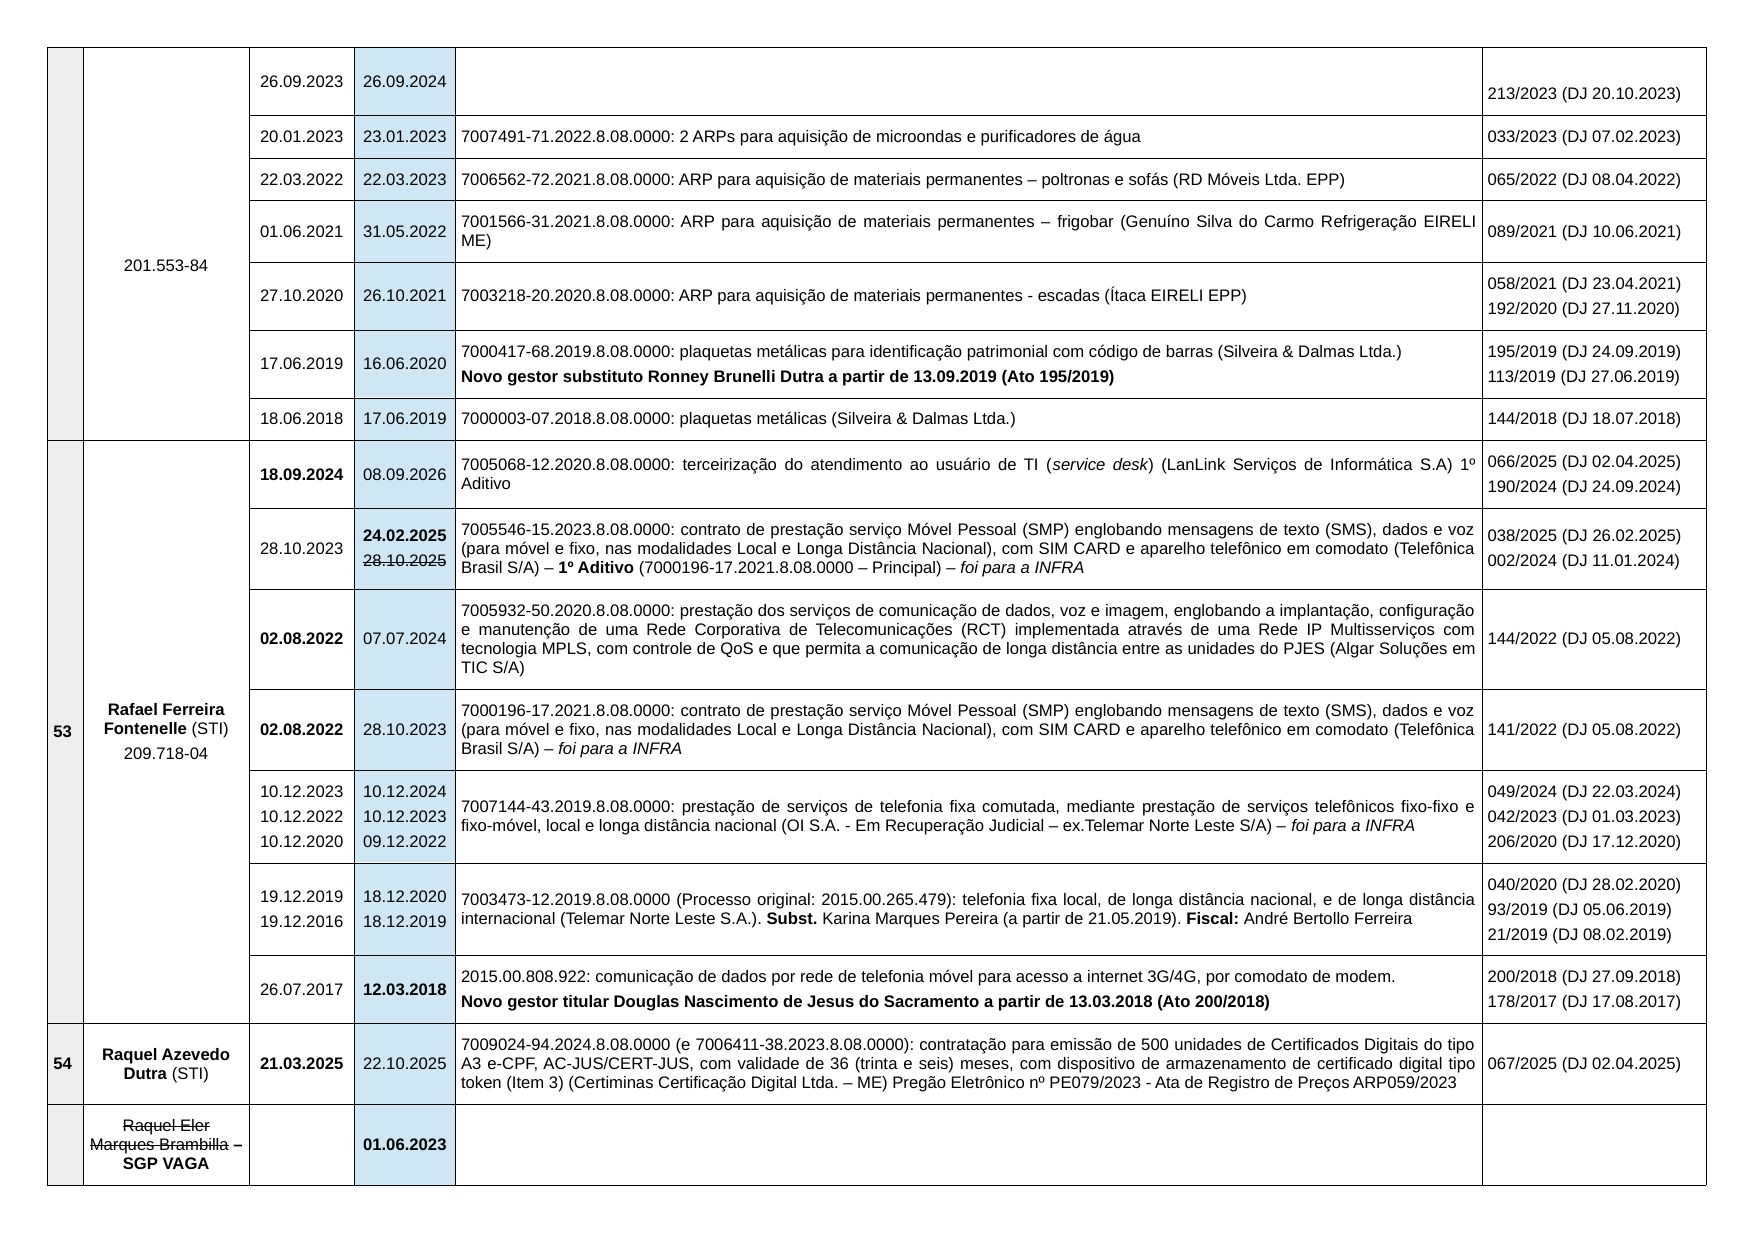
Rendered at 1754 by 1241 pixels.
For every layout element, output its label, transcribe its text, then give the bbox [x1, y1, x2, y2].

table_cell 21.03.2025 [250, 1024, 354, 1104]
table_cell 7000417-68.2019.8.08.0000: plaquetas metálicas para identificação patrimonial com código de barras (Silveira & Dalmas Ltda.) Novo gestor substituto Ronney Brunelli Dutra a partir de 13.09.2019 (Ato 195/2019) [456, 331, 1482, 397]
table_cell 22.03.2023 [355, 159, 455, 200]
table_cell 19.12.2019 19.12.2016 [250, 864, 354, 955]
table_cell 200/2018 (DJ 27.09.2018) 178/2017 (DJ 17.08.2017) [1483, 956, 1706, 1023]
table_cell 7005546-15.2023.8.08.0000: contrato de prestação serviço Móvel Pessoal (SMP) englobando mensagens de texto (SMS), dados e voz (para móvel e fixo, nas modalidades Local e Longa Distância Nacional), com SIM CARD e aparelho telefônico em comodato (Telefônica Brasil S/A) – 1º Aditivo (7000196-17.2021.8.08.0000 – Principal) – foi para a INFRA [456, 509, 1482, 589]
table_cell 26.09.2024 [355, 48, 455, 115]
table_cell 040/2020 (DJ 28.02.2020) 93/2019 (DJ 05.06.2019) 21/2019 (DJ 08.02.2019) [1483, 864, 1706, 955]
table_cell 7000003-07.2018.8.08.0000: plaquetas metálicas (Silveira & Dalmas Ltda.) [456, 399, 1482, 440]
table_cell 17.06.2019 [250, 331, 354, 397]
table_cell [250, 1105, 354, 1185]
table_cell 26.07.2017 [250, 956, 354, 1023]
table_cell 7005932-50.2020.8.08.0000: prestação dos serviços de comunicação de dados, voz e imagem, englobando a implantação, configuração e manutenção de uma Rede Corporativa de Telecomunicações (RCT) implementada através de uma Rede IP Multisserviços com tecnologia MPLS, com controle de QoS e que permita a comunicação de longa distância entre as unidades do PJES (Algar Soluções em TIC S/A) [456, 590, 1482, 689]
table_cell 18.12.2020 18.12.2019 [355, 864, 455, 955]
table_cell 08.09.2026 [355, 441, 455, 508]
table_cell 7007144-43.2019.8.08.0000: prestação de serviços de telefonia fixa comutada, mediante prestação de serviços telefônicos fixo-fixo e fixo-móvel, local e longa distância nacional (OI S.A. - Em Recuperação Judicial – ex.Telemar Norte Leste S/A) – foi para a INFRA [456, 771, 1482, 862]
table_cell 7000196-17.2021.8.08.0000: contrato de prestação serviço Móvel Pessoal (SMP) englobando mensagens de texto (SMS), dados e voz (para móvel e fixo, nas modalidades Local e Longa Distância Nacional), com SIM CARD e aparelho telefônico em comodato (Telefônica Brasil S/A) – foi para a INFRA [456, 690, 1482, 770]
table_cell 28.10.2023 [355, 690, 455, 770]
table_cell 17.06.2019 [355, 399, 455, 440]
table_cell 213/2023 (DJ 20.10.2023) [1483, 48, 1706, 115]
table_cell Raquel Eler Marques Brambilla – SGP VAGA [84, 1105, 249, 1185]
table_cell 7005068-12.2020.8.08.0000: terceirização do atendimento ao usuário de TI (service desk) (LanLink Serviços de Informática S.A) 1º Aditivo [456, 441, 1482, 508]
table_cell 10.12.2023 10.12.2022 10.12.2020 [250, 771, 354, 862]
table_cell 7001566-31.2021.8.08.0000: ARP para aquisição de materiais permanentes – frigobar (Genuíno Silva do Carmo Refrigeração EIRELI ME) [456, 201, 1482, 262]
table_cell 26.10.2021 [355, 263, 455, 330]
table_cell 033/2023 (DJ 07.02.2023) [1483, 116, 1706, 158]
table_cell 049/2024 (DJ 22.03.2024) 042/2023 (DJ 01.03.2023) 206/2020 (DJ 17.12.2020) [1483, 771, 1706, 862]
table_cell 27.10.2020 [250, 263, 354, 330]
table_cell 201.553-84 [84, 48, 249, 440]
table_cell [456, 1105, 1482, 1185]
table_cell Rafael Ferreira Fontenelle (STI) 209.718-04 [84, 441, 249, 1023]
table_cell [456, 48, 1482, 115]
table_cell 144/2018 (DJ 18.07.2018) [1483, 399, 1706, 440]
table_cell 2015.00.808.922: comunicação de dados por rede de telefonia móvel para acesso a internet 3G/4G, por comodato de modem. Novo gestor titular Douglas Nascimento de Jesus do Sacramento a partir de 13.03.2018 (Ato 200/2018) [456, 956, 1482, 1023]
table_cell 01.06.2023 [355, 1105, 455, 1185]
table_cell 20.01.2023 [250, 116, 354, 158]
table_cell 07.07.2024 [355, 590, 455, 689]
table_cell 18.06.2018 [250, 399, 354, 440]
table_cell 54 [48, 1024, 83, 1104]
table_cell 038/2025 (DJ 26.02.2025) 002/2024 (DJ 11.01.2024) [1483, 509, 1706, 589]
table_cell 01.06.2021 [250, 201, 354, 262]
table_cell [1483, 1105, 1706, 1185]
table_cell 22.10.2025 [355, 1024, 455, 1104]
table_cell 22.03.2022 [250, 159, 354, 200]
table_cell 28.10.2023 [250, 509, 354, 589]
table_cell 02.08.2022 [250, 590, 354, 689]
table_cell 7006562-72.2021.8.08.0000: ARP para aquisição de materiais permanentes – poltronas e sofás (RD Móveis Ltda. EPP) [456, 159, 1482, 200]
table_cell 058/2021 (DJ 23.04.2021) 192/2020 (DJ 27.11.2020) [1483, 263, 1706, 330]
table_cell 065/2022 (DJ 08.04.2022) [1483, 159, 1706, 200]
table_cell 144/2022 (DJ 05.08.2022) [1483, 590, 1706, 689]
table_cell 16.06.2020 [355, 331, 455, 397]
table_cell 24.02.2025 28.10.2025 [355, 509, 455, 589]
table_cell [48, 48, 83, 440]
table_cell [48, 1105, 83, 1185]
table_cell 089/2021 (DJ 10.06.2021) [1483, 201, 1706, 262]
table_cell 31.05.2022 [355, 201, 455, 262]
table_cell Raquel Azevedo Dutra (STI) [84, 1024, 249, 1104]
table_cell 23.01.2023 [355, 116, 455, 158]
table_cell 12.03.2018 [355, 956, 455, 1023]
table_cell 7003473-12.2019.8.08.0000 (Processo original: 2015.00.265.479): telefonia fixa local, de longa distância nacional, e de longa distância internacional (Telemar Norte Leste S.A.). Subst. Karina Marques Pereira (a partir de 21.05.2019). Fiscal: André Bertollo Ferreira [456, 864, 1482, 955]
table_cell 7007491-71.2022.8.08.0000: 2 ARPs para aquisição de microondas e purificadores de água [456, 116, 1482, 158]
table_cell 53 [48, 441, 83, 1023]
table_cell 067/2025 (DJ 02.04.2025) [1483, 1024, 1706, 1104]
table_cell 26.09.2023 [250, 48, 354, 115]
table_cell 10.12.2024 10.12.2023 09.12.2022 [355, 771, 455, 862]
table_cell 02.08.2022 [250, 690, 354, 770]
table_cell 7003218-20.2020.8.08.0000: ARP para aquisição de materiais permanentes - escadas (Ítaca EIRELI EPP) [456, 263, 1482, 330]
table_cell 066/2025 (DJ 02.04.2025) 190/2024 (DJ 24.09.2024) [1483, 441, 1706, 508]
table_cell 141/2022 (DJ 05.08.2022) [1483, 690, 1706, 770]
table_cell 195/2019 (DJ 24.09.2019) 113/2019 (DJ 27.06.2019) [1483, 331, 1706, 397]
table_cell 7009024-94.2024.8.08.0000 (e 7006411-38.2023.8.08.0000): contratação para emissão de 500 unidades de Certificados Digitais do tipo A3 e-CPF, AC-JUS/CERT-JUS, com validade de 36 (trinta e seis) meses, com dispositivo de armazenamento de certificado digital tipo token (Item 3) (Certiminas Certificação Digital Ltda. – ME) Pregão Eletrônico nº PE079/2023 - Ata de Registro de Preços ARP059/2023 [456, 1024, 1482, 1104]
table_cell 18.09.2024 [250, 441, 354, 508]
